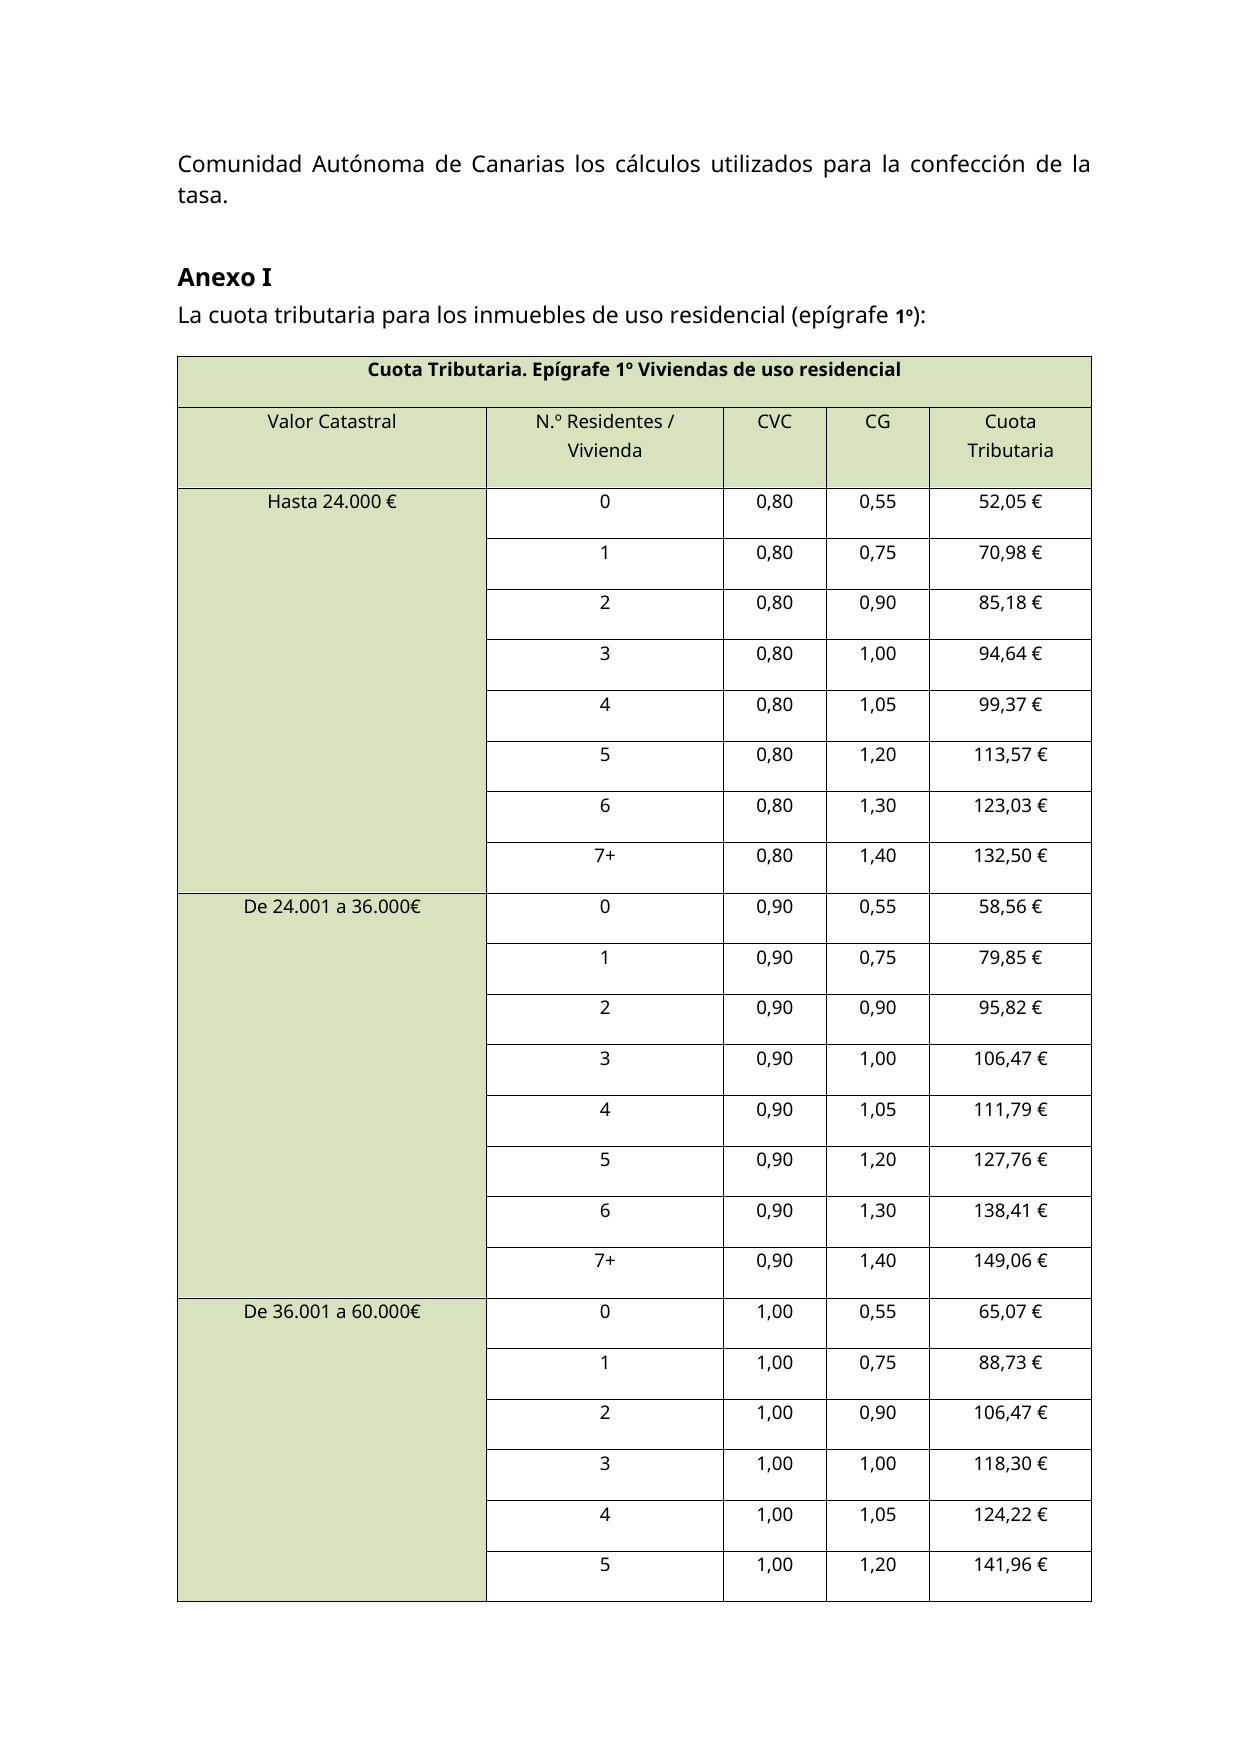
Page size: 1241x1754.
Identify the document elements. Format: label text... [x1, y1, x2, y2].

table_cell 1,40 [827, 1248, 929, 1297]
table_cell 0,80 [724, 640, 826, 690]
table_cell 1,05 [827, 691, 929, 741]
table_cell De 24.001 a 36.000€ [178, 894, 486, 1297]
table_cell 1,00 [724, 1552, 826, 1601]
table_cell 149,06 € [930, 1248, 1091, 1297]
table_cell 1,00 [724, 1501, 826, 1551]
table_cell 1,00 [724, 1450, 826, 1500]
table_cell 5 [487, 1147, 723, 1196]
table_cell 1 [487, 1349, 723, 1399]
table_cell Valor Catastral [178, 408, 486, 487]
table_cell 99,37 € [930, 691, 1091, 741]
table_cell 1,00 [827, 640, 929, 690]
table_cell 4 [487, 691, 723, 741]
table_cell 0,90 [724, 1248, 826, 1297]
table_cell CVC [724, 408, 826, 487]
table_cell 1,20 [827, 1552, 929, 1601]
table_cell 138,41 € [930, 1197, 1091, 1247]
table_cell 123,03 € [930, 792, 1091, 842]
table_cell 0,90 [827, 995, 929, 1044]
table_cell 1,00 [827, 1450, 929, 1500]
table_cell 1,20 [827, 742, 929, 791]
table_cell 5 [487, 1552, 723, 1601]
table_cell 1,00 [724, 1349, 826, 1399]
table_cell 88,73 € [930, 1349, 1091, 1399]
table_cell 0,90 [724, 894, 826, 943]
table_cell 124,22 € [930, 1501, 1091, 1551]
table_cell 0,90 [724, 944, 826, 994]
table_cell 141,96 € [930, 1552, 1091, 1601]
table_cell 1,00 [724, 1400, 826, 1449]
table_cell 85,18 € [930, 590, 1091, 639]
table_cell 0,90 [724, 995, 826, 1044]
table_cell 0,75 [827, 944, 929, 994]
table_cell Cuota Tributaria [930, 408, 1091, 487]
table_cell 0,80 [724, 742, 826, 791]
table_cell 5 [487, 742, 723, 791]
table_cell 2 [487, 590, 723, 639]
table_cell 1,00 [827, 1045, 929, 1095]
table_cell 0,80 [724, 691, 826, 741]
table_cell 3 [487, 640, 723, 690]
table_cell 2 [487, 1400, 723, 1449]
table_cell 6 [487, 792, 723, 842]
text Comunidad Autónoma de Canarias los cálculos utilizados para la confección de la tasa. [177, 148, 1093, 210]
table_cell 1,40 [827, 843, 929, 892]
table_cell 0,90 [724, 1045, 826, 1095]
table_cell 70,98 € [930, 539, 1091, 589]
table_cell 1,20 [827, 1147, 929, 1196]
table_cell 0,90 [827, 590, 929, 639]
table_cell 106,47 € [930, 1045, 1091, 1095]
table_cell 52,05 € [930, 489, 1091, 538]
table_cell 0,90 [724, 1197, 826, 1247]
table_cell 0,55 [827, 894, 929, 943]
table_cell 1 [487, 944, 723, 994]
table_header Cuota Tributaria. Epígrafe 1º Viviendas de uso residencial [178, 357, 1091, 407]
table_cell De 36.001 a 60.000€ [178, 1299, 486, 1601]
table_cell 0,75 [827, 539, 929, 589]
table_cell 1,30 [827, 1197, 929, 1247]
table_cell 0,80 [724, 792, 826, 842]
table_cell 0,80 [724, 489, 826, 538]
table_cell N.º Residentes / Vivienda [487, 408, 723, 487]
table_cell 7+ [487, 1248, 723, 1297]
table_cell 0,80 [724, 590, 826, 639]
table_cell 3 [487, 1450, 723, 1500]
table_cell 111,79 € [930, 1096, 1091, 1146]
table_cell 1,05 [827, 1096, 929, 1146]
table_cell 58,56 € [930, 894, 1091, 943]
table_cell 1,00 [724, 1299, 826, 1348]
table_cell 4 [487, 1501, 723, 1551]
table_cell 1,30 [827, 792, 929, 842]
table_cell 1,05 [827, 1501, 929, 1551]
table_cell 0,90 [827, 1400, 929, 1449]
table_cell 132,50 € [930, 843, 1091, 892]
table_cell 6 [487, 1197, 723, 1247]
table_cell 2 [487, 995, 723, 1044]
table_cell 4 [487, 1096, 723, 1146]
table_cell 0,90 [724, 1147, 826, 1196]
table_cell 1 [487, 539, 723, 589]
table_cell 95,82 € [930, 995, 1091, 1044]
text La cuota tributaria para los inmuebles de uso residencial (epígrafe 1º): [177, 299, 1093, 330]
table_cell 0,90 [724, 1096, 826, 1146]
table_cell 79,85 € [930, 944, 1091, 994]
table_cell 94,64 € [930, 640, 1091, 690]
table_cell 113,57 € [930, 742, 1091, 791]
subtitle Anexo I [177, 260, 1093, 294]
table_cell 0 [487, 489, 723, 538]
table_cell Hasta 24.000 € [178, 489, 486, 892]
table_cell 7+ [487, 843, 723, 892]
table_cell 0,75 [827, 1349, 929, 1399]
table_cell 0 [487, 1299, 723, 1348]
table_cell 106,47 € [930, 1400, 1091, 1449]
table_cell 0,80 [724, 539, 826, 589]
table_cell 0,80 [724, 843, 826, 892]
table_cell 0 [487, 894, 723, 943]
table_cell 0,55 [827, 489, 929, 538]
table_cell 65,07 € [930, 1299, 1091, 1348]
table_cell CG [827, 408, 929, 487]
table_cell 0,55 [827, 1299, 929, 1348]
table_cell 3 [487, 1045, 723, 1095]
table_cell 118,30 € [930, 1450, 1091, 1500]
table_cell 127,76 € [930, 1147, 1091, 1196]
